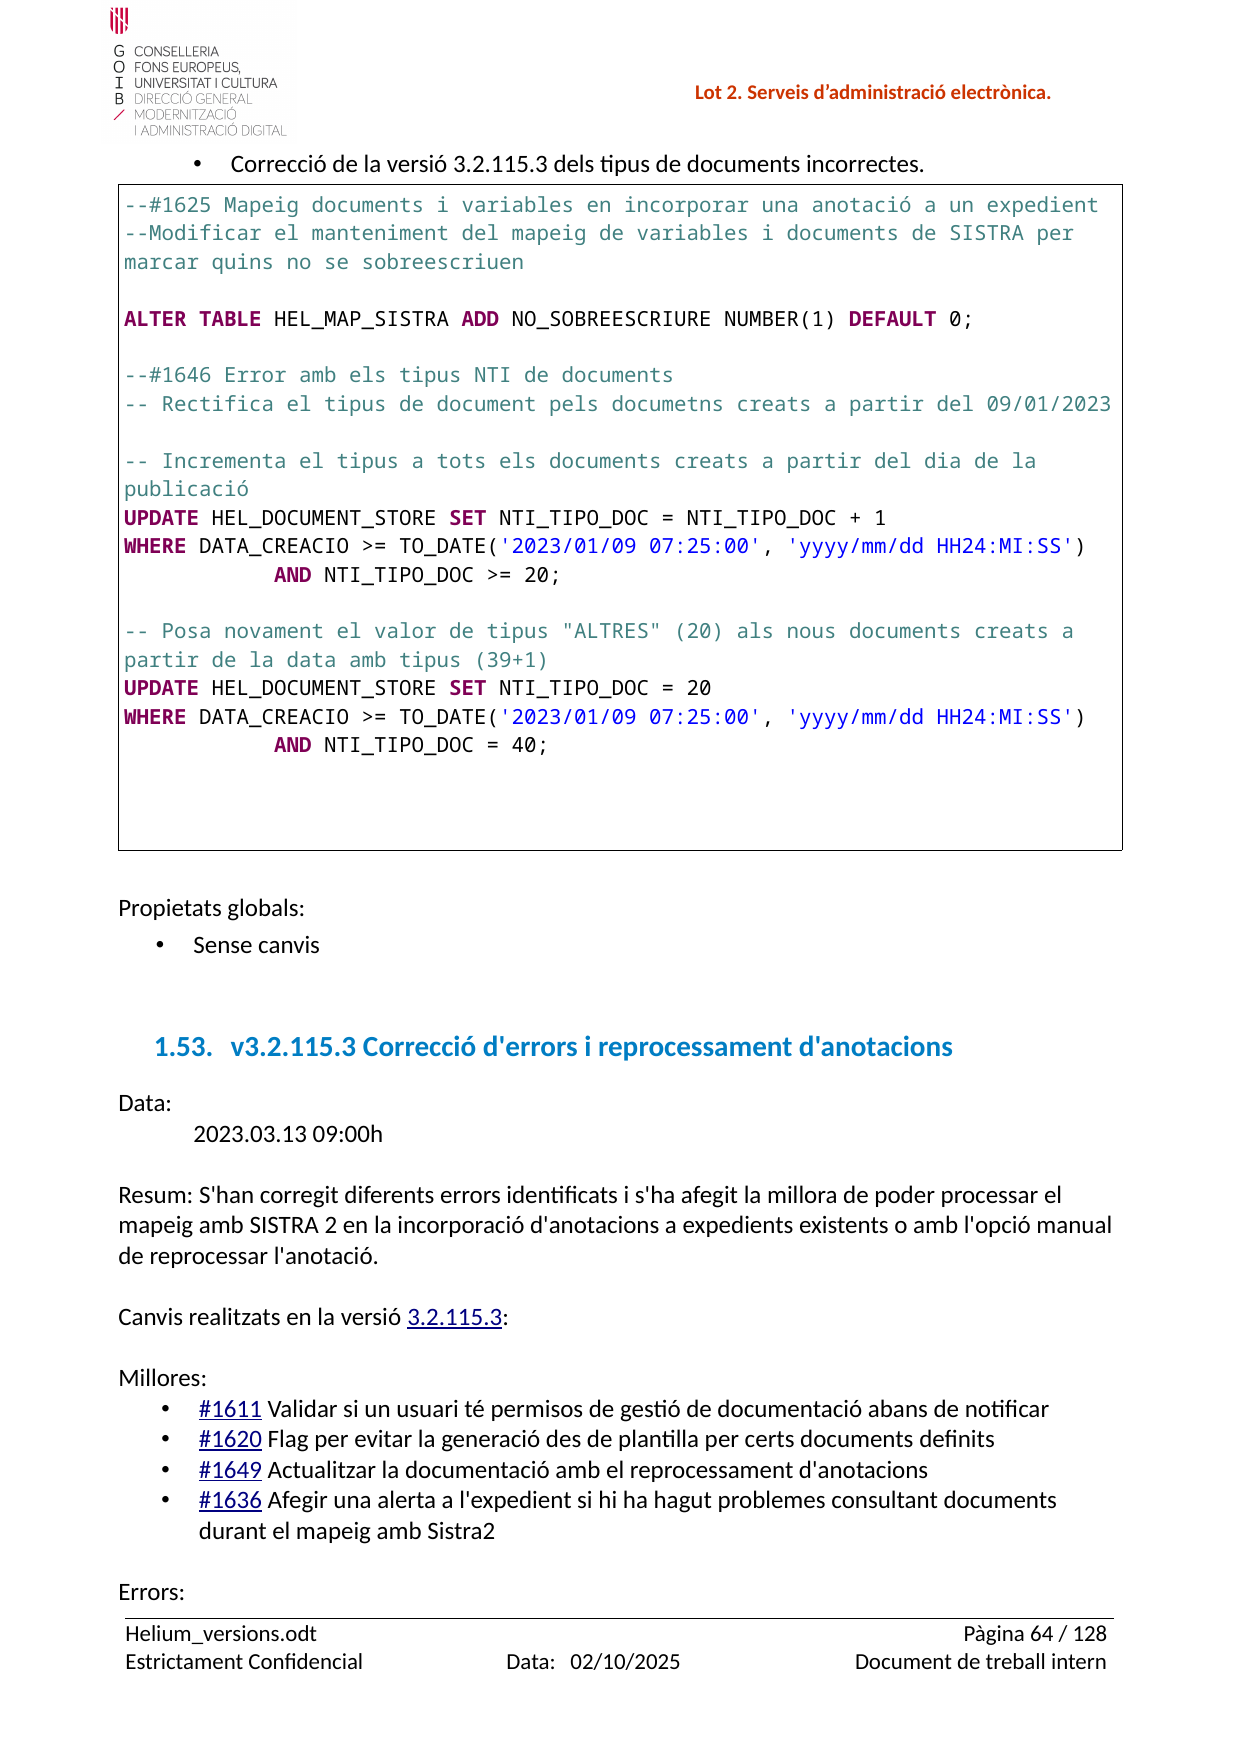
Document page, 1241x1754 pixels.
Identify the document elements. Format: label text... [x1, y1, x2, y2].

picture [100, 0, 297, 144]
text Resum: S'han corregit diferents errors identificats i s'ha afegit la millora de poder processar el mapeig amb SISTRA 2 en la incorporació d'anotacions a expedients existents o amb l'opció manual de reprocessar l'anotació. [118, 1179, 1122, 1271]
list #1649 Actualitzar la documentació amb el reprocessament d'anotacions [161, 1454, 1122, 1484]
list #1611 Validar si un usuari té permisos de gestió de documentació abans de notificar [161, 1393, 1122, 1423]
text Canvis realitzats en la versió 3.2.115.3: [118, 1301, 1122, 1332]
list #1636 Afegir una alerta a l'expedient si hi ha hagut problemes consultant documents durant el mapeig amb Sistra2 [161, 1484, 1122, 1545]
text 2023.03.13 09:00h [118, 1118, 1122, 1148]
list Sense canvis [156, 929, 1122, 959]
list Correcció de la versió 3.2.115.3 dels tipus de documents incorrectes. [193, 148, 1122, 178]
text Millores: [118, 1362, 1122, 1393]
text Data: [118, 1087, 1122, 1118]
subtitle v3.2.115.3 Correcció d'errors i reprocessament d'anotacions [153, 1028, 1122, 1064]
list #1620 Flag per evitar la generació des de plantilla per certs documents definits [161, 1423, 1122, 1454]
text Errors: [118, 1576, 1122, 1606]
text Propietats globals: [118, 892, 1122, 923]
table_header --#1625 Mapeig documents i variables en incorporar una anotació a un expedient --Modificar el manteniment del mapeig de variables i documents de SISTRA per marcar quins no se sobreescriuen ALTER TABLE HEL_MAP_SISTRA ADD NO_SOBREESCRIURE NUMBER(1) DEFAULT 0; --#1646 Error amb els tipus NTI de documents -- Rectifica el tipus de document pels documetns creats a partir del 09/01/2023 -- Incrementa el tipus a tots els documents creats a partir del dia de la publicació UPDATE HEL_DOCUMENT_STORE SET NTI_TIPO_DOC = NTI_TIPO_DOC + 1 WHERE DATA_CREACIO >= TO_DATE('2023/01/09 07:25:00', 'yyyy/mm/dd HH24:MI:SS') AND NTI_TIPO_DOC >= 20; -- Posa novament el valor de tipus "ALTRES" (20) als nous documents creats a partir de la data amb tipus (39+1) UPDATE HEL_DOCUMENT_STORE SET NTI_TIPO_DOC = 20 WHERE DATA_CREACIO >= TO_DATE('2023/01/09 07:25:00', 'yyyy/mm/dd HH24:MI:SS') AND NTI_TIPO_DOC = 40; [119, 185, 1122, 850]
